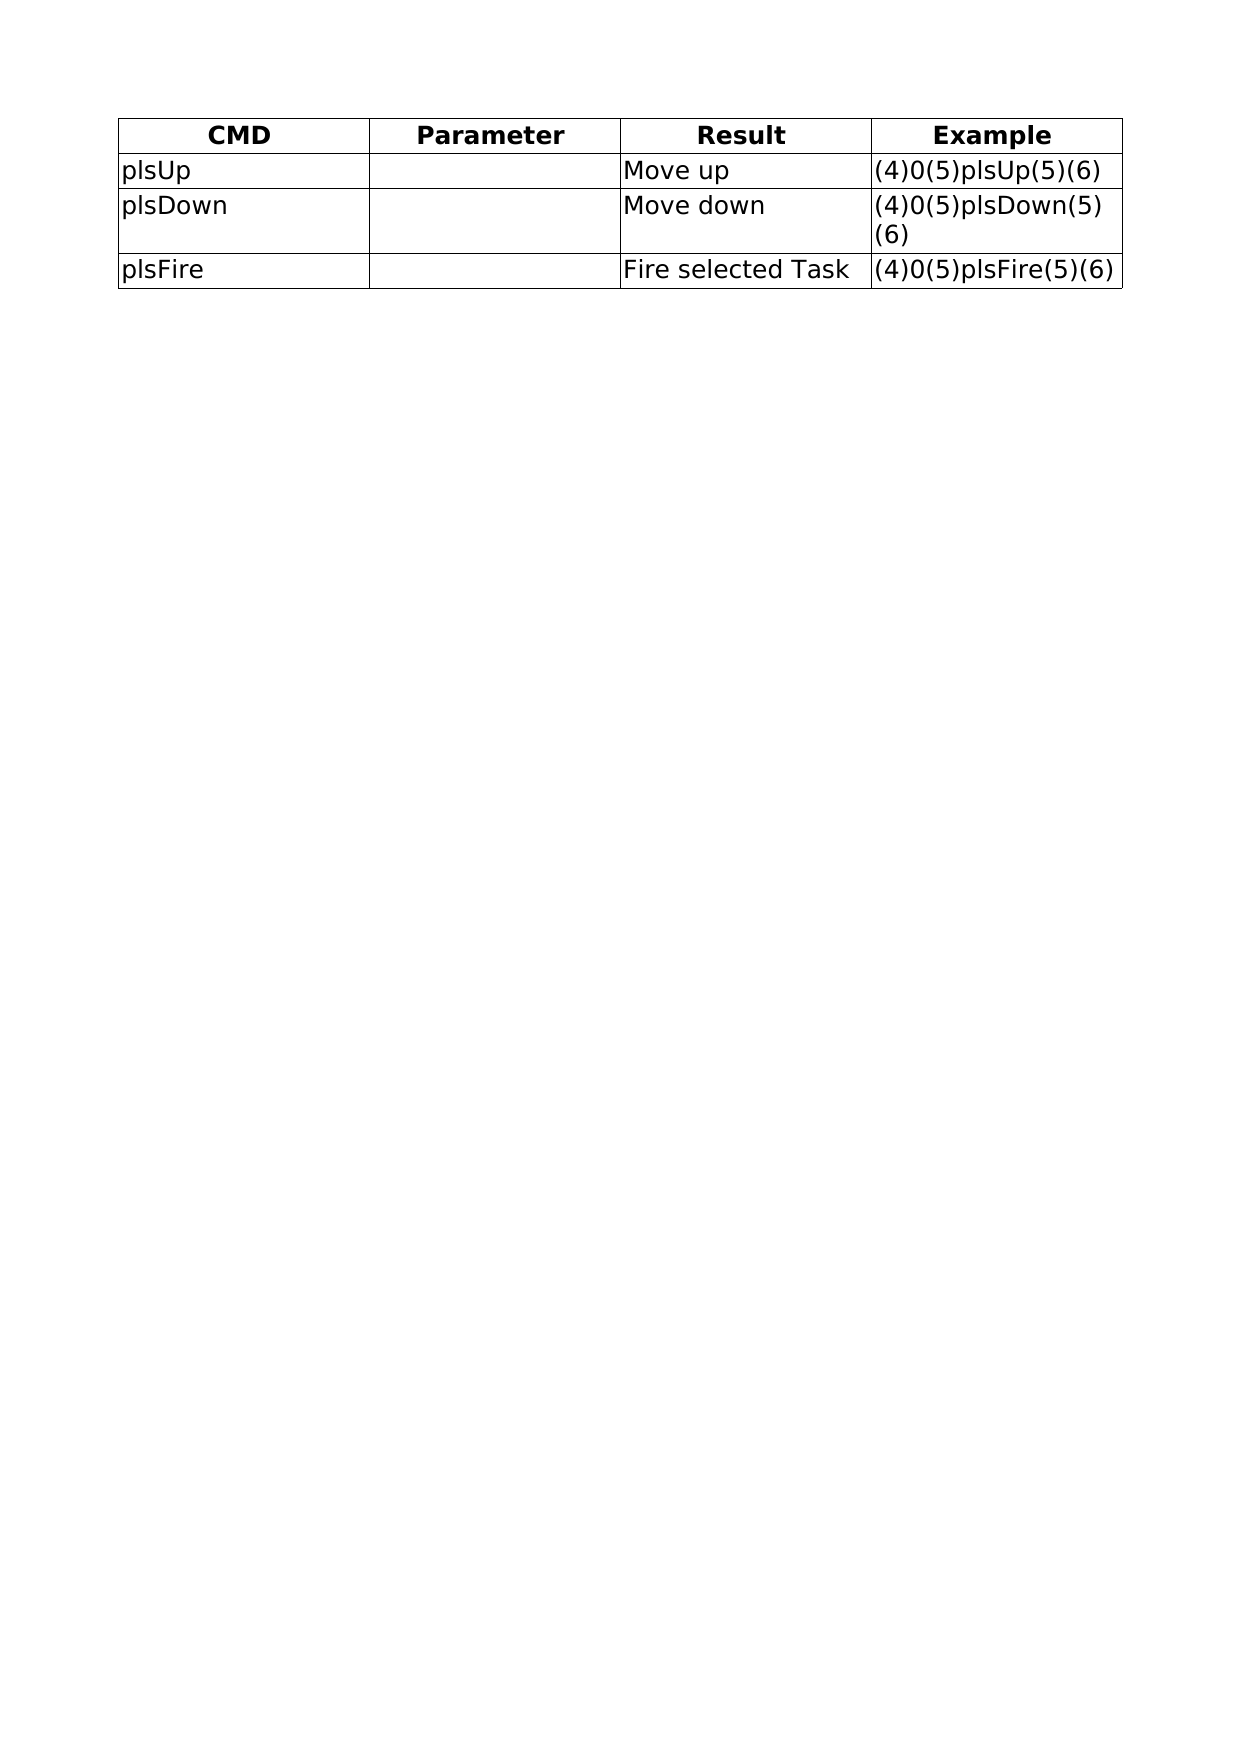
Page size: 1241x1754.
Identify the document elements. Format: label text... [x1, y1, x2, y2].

table_cell Move down [621, 189, 871, 253]
table_cell (4)0(5)plsDown(5)(6) [872, 189, 1122, 253]
table_header Parameter [370, 119, 620, 153]
table_header Example [872, 119, 1122, 153]
table_cell Move up [621, 154, 871, 188]
table_header Result [621, 119, 871, 153]
table_cell [370, 254, 620, 288]
table_cell plsDown [119, 189, 369, 253]
table_header CMD [119, 119, 369, 153]
table_cell (4)0(5)plsUp(5)(6) [872, 154, 1122, 188]
table_cell plsFire [119, 254, 369, 288]
table_cell [370, 154, 620, 188]
table_cell plsUp [119, 154, 369, 188]
table_cell [370, 189, 620, 253]
table_cell Fire selected Task [621, 254, 871, 288]
table_cell (4)0(5)plsFire(5)(6) [872, 254, 1122, 288]
